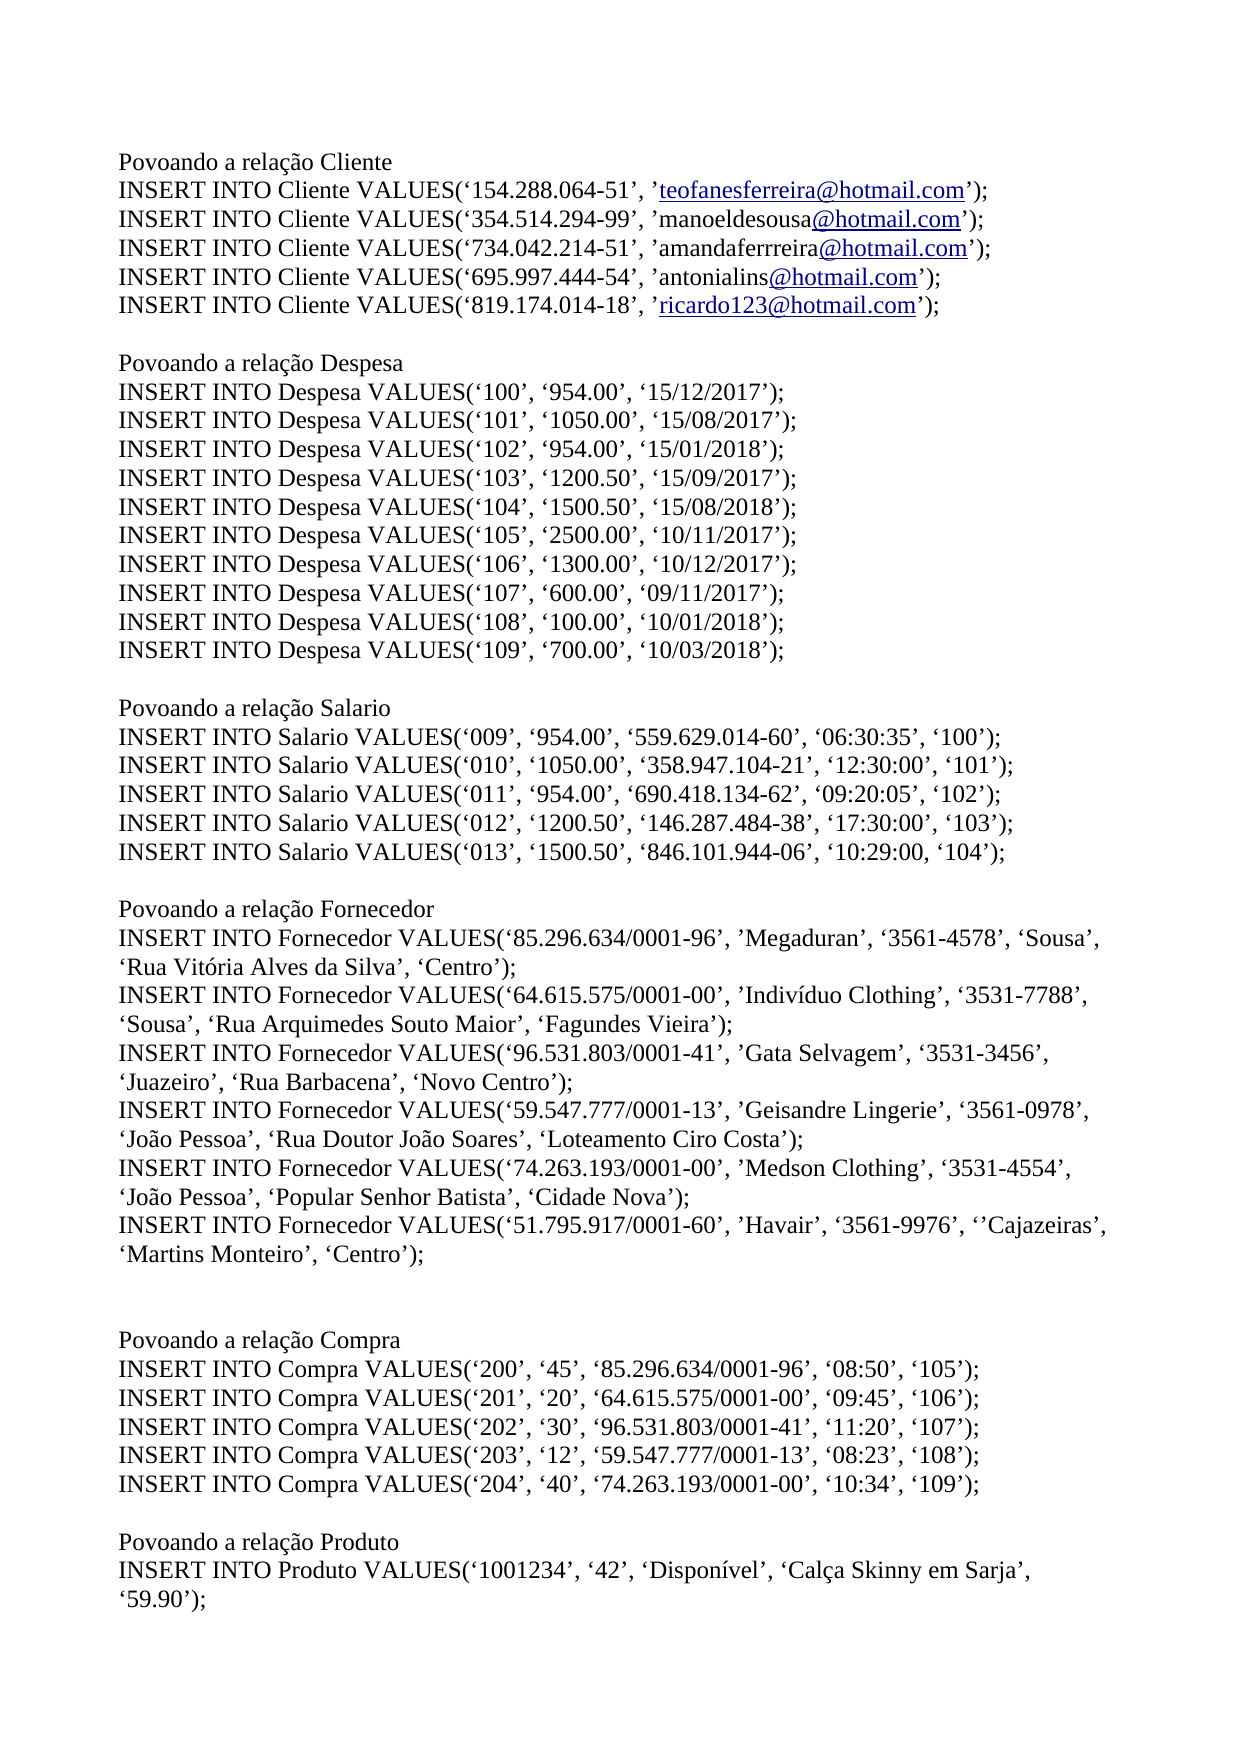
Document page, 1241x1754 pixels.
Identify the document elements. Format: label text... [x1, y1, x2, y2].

text INSERT INTO Despesa VALUES(‘107’, ‘600.00’, ‘09/11/2017’); [118, 578, 1122, 607]
text INSERT INTO Salario VALUES(‘009’, ‘954.00’, ‘559.629.014-60’, ‘06:30:35’, ‘100’); [118, 722, 1122, 751]
text INSERT INTO Compra VALUES(‘204’, ‘40’, ‘74.263.193/0001-00’, ‘10:34’, ‘109’); [118, 1469, 1122, 1498]
text INSERT INTO Despesa VALUES(‘100’, ‘954.00’, ‘15/12/2017’); [118, 377, 1122, 406]
text INSERT INTO Fornecedor VALUES(‘96.531.803/0001-41’, ’Gata Selvagem’, ‘3531-3456’, ‘Juazeiro’, ‘Rua Barbacena’, ‘Novo Centro’); [118, 1038, 1122, 1096]
text INSERT INTO Despesa VALUES(‘108’, ‘100.00’, ‘10/01/2018’); [118, 607, 1122, 636]
text Povoando a relação Produto [118, 1527, 1122, 1556]
text INSERT INTO Fornecedor VALUES(‘64.615.575/0001-00’, ’Indivíduo Clothing’, ‘3531-7788’, ‘Sousa’, ‘Rua Arquimedes Souto Maior’, ‘Fagundes Vieira’); [118, 981, 1122, 1038]
text INSERT INTO Cliente VALUES(‘354.514.294-99’, ’manoeldesousa@hotmail.com’); [118, 204, 1122, 233]
text INSERT INTO Compra VALUES(‘200’, ‘45’, ‘85.296.634/0001-96’, ‘08:50’, ‘105’); [118, 1354, 1122, 1383]
text Povoando a relação Compra [118, 1326, 1122, 1354]
text INSERT INTO Compra VALUES(‘202’, ‘30’, ‘96.531.803/0001-41’, ‘11:20’, ‘107’); [118, 1412, 1122, 1441]
text INSERT INTO Despesa VALUES(‘102’, ‘954.00’, ‘15/01/2018’); [118, 434, 1122, 463]
text INSERT INTO Salario VALUES(‘011’, ‘954.00’, ‘690.418.134-62’, ‘09:20:05’, ‘102’); [118, 779, 1122, 808]
text Povoando a relação Cliente [118, 147, 1122, 176]
text INSERT INTO Fornecedor VALUES(‘74.263.193/0001-00’, ’Medson Clothing’, ‘3531-4554’, ‘João Pessoa’, ‘Popular Senhor Batista’, ‘Cidade Nova’); [118, 1153, 1122, 1211]
text Povoando a relação Salario [118, 693, 1122, 722]
text INSERT INTO Despesa VALUES(‘106’, ‘1300.00’, ‘10/12/2017’); [118, 549, 1122, 578]
text INSERT INTO Cliente VALUES(‘154.288.064-51’, ’teofanesferreira@hotmail.com’); [118, 176, 1122, 204]
text Povoando a relação Fornecedor [118, 894, 1122, 923]
text INSERT INTO Fornecedor VALUES(‘59.547.777/0001-13’, ’Geisandre Lingerie’, ‘3561-0978’, ‘João Pessoa’, ‘Rua Doutor João Soares’, ‘Loteamento Ciro Costa’); [118, 1096, 1122, 1153]
text INSERT INTO Despesa VALUES(‘101’, ‘1050.00’, ‘15/08/2017’); [118, 406, 1122, 434]
text INSERT INTO Cliente VALUES(‘819.174.014-18’, ’ricardo123@hotmail.com’); [118, 291, 1122, 319]
text INSERT INTO Despesa VALUES(‘103’, ‘1200.50’, ‘15/09/2017’); [118, 463, 1122, 492]
text INSERT INTO Fornecedor VALUES(‘51.795.917/0001-60’, ’Havair’, ‘3561-9976’, ‘’Cajazeiras’, ‘Martins Monteiro’, ‘Centro’); [118, 1211, 1122, 1268]
text Povoando a relação Despesa [118, 348, 1122, 377]
text INSERT INTO Despesa VALUES(‘109’, ‘700.00’, ‘10/03/2018’); [118, 636, 1122, 664]
text INSERT INTO Cliente VALUES(‘734.042.214-51’, ’amandaferrreira@hotmail.com’); [118, 233, 1122, 262]
text INSERT INTO Salario VALUES(‘012’, ‘1200.50’, ‘146.287.484-38’, ‘17:30:00’, ‘103’); [118, 808, 1122, 837]
text INSERT INTO Fornecedor VALUES(‘85.296.634/0001-96’, ’Megaduran’, ‘3561-4578’, ‘Sousa’, ‘Rua Vitória Alves da Silva’, ‘Centro’); [118, 923, 1122, 981]
text INSERT INTO Salario VALUES(‘010’, ‘1050.00’, ‘358.947.104-21’, ‘12:30:00’, ‘101’); [118, 751, 1122, 779]
text INSERT INTO Salario VALUES(‘013’, ‘1500.50’, ‘846.101.944-06’, ‘10:29:00, ‘104’); [118, 837, 1122, 866]
text INSERT INTO Cliente VALUES(‘695.997.444-54’, ’antonialins@hotmail.com’); [118, 262, 1122, 291]
text INSERT INTO Despesa VALUES(‘104’, ‘1500.50’, ‘15/08/2018’); [118, 492, 1122, 521]
text INSERT INTO Produto VALUES(‘1001234’, ‘42’, ‘Disponível’, ‘Calça Skinny em Sarja’, ‘59.90’); [118, 1556, 1122, 1613]
text INSERT INTO Despesa VALUES(‘105’, ‘2500.00’, ‘10/11/2017’); [118, 521, 1122, 549]
text INSERT INTO Compra VALUES(‘201’, ‘20’, ‘64.615.575/0001-00’, ‘09:45’, ‘106’); [118, 1383, 1122, 1412]
text INSERT INTO Compra VALUES(‘203’, ‘12’, ‘59.547.777/0001-13’, ‘08:23’, ‘108’); [118, 1441, 1122, 1469]
